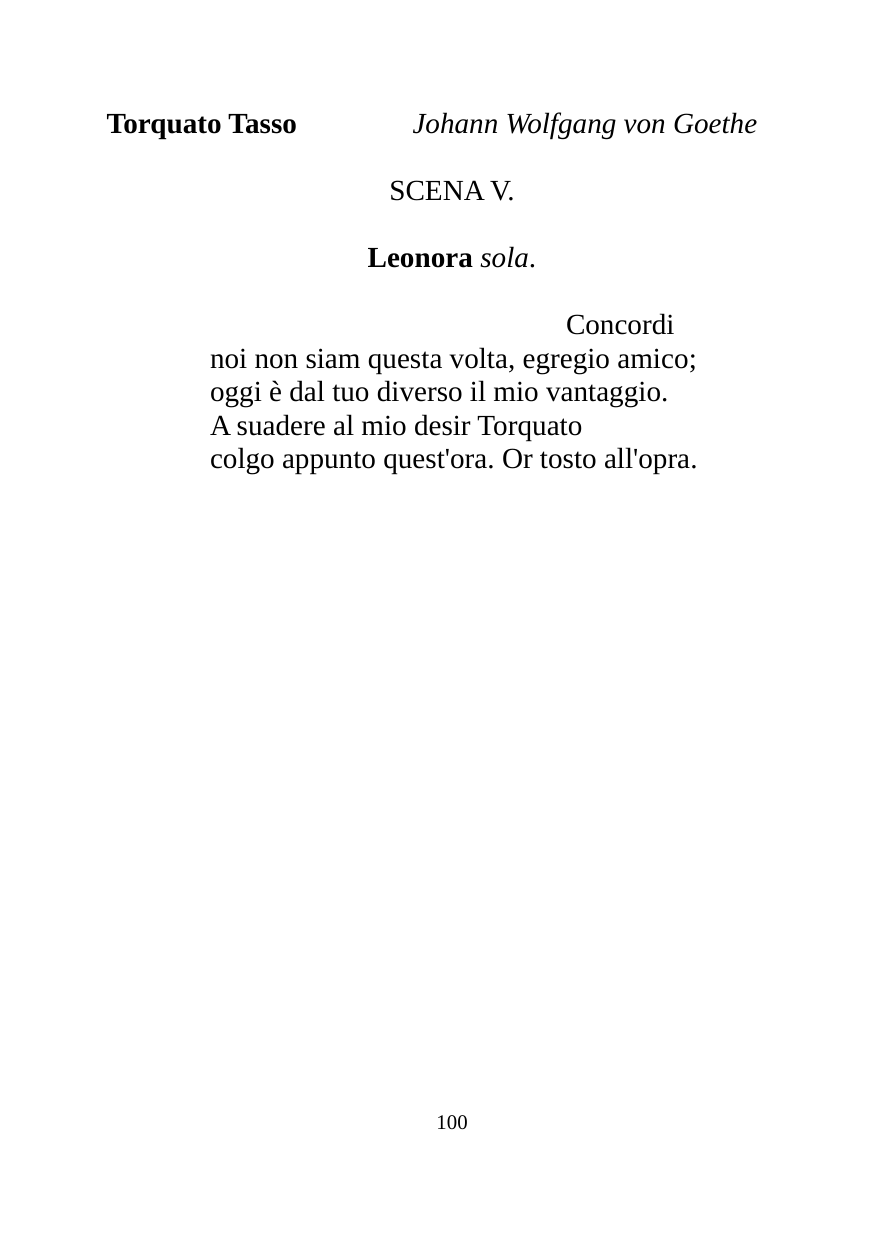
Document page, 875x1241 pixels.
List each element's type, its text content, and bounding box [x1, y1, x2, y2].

table_header [99, 308, 196, 475]
table_header Concordi noi non siam questa volta, egregio amico; oggi è dal tuo diverso il mio vantaggio. A suadere al mio desir Torquato colgo appunto quest'ora. Or tosto all'opra. [196, 308, 775, 475]
text Leonora sola. [106, 240, 768, 274]
text SCENA V. [106, 173, 768, 207]
